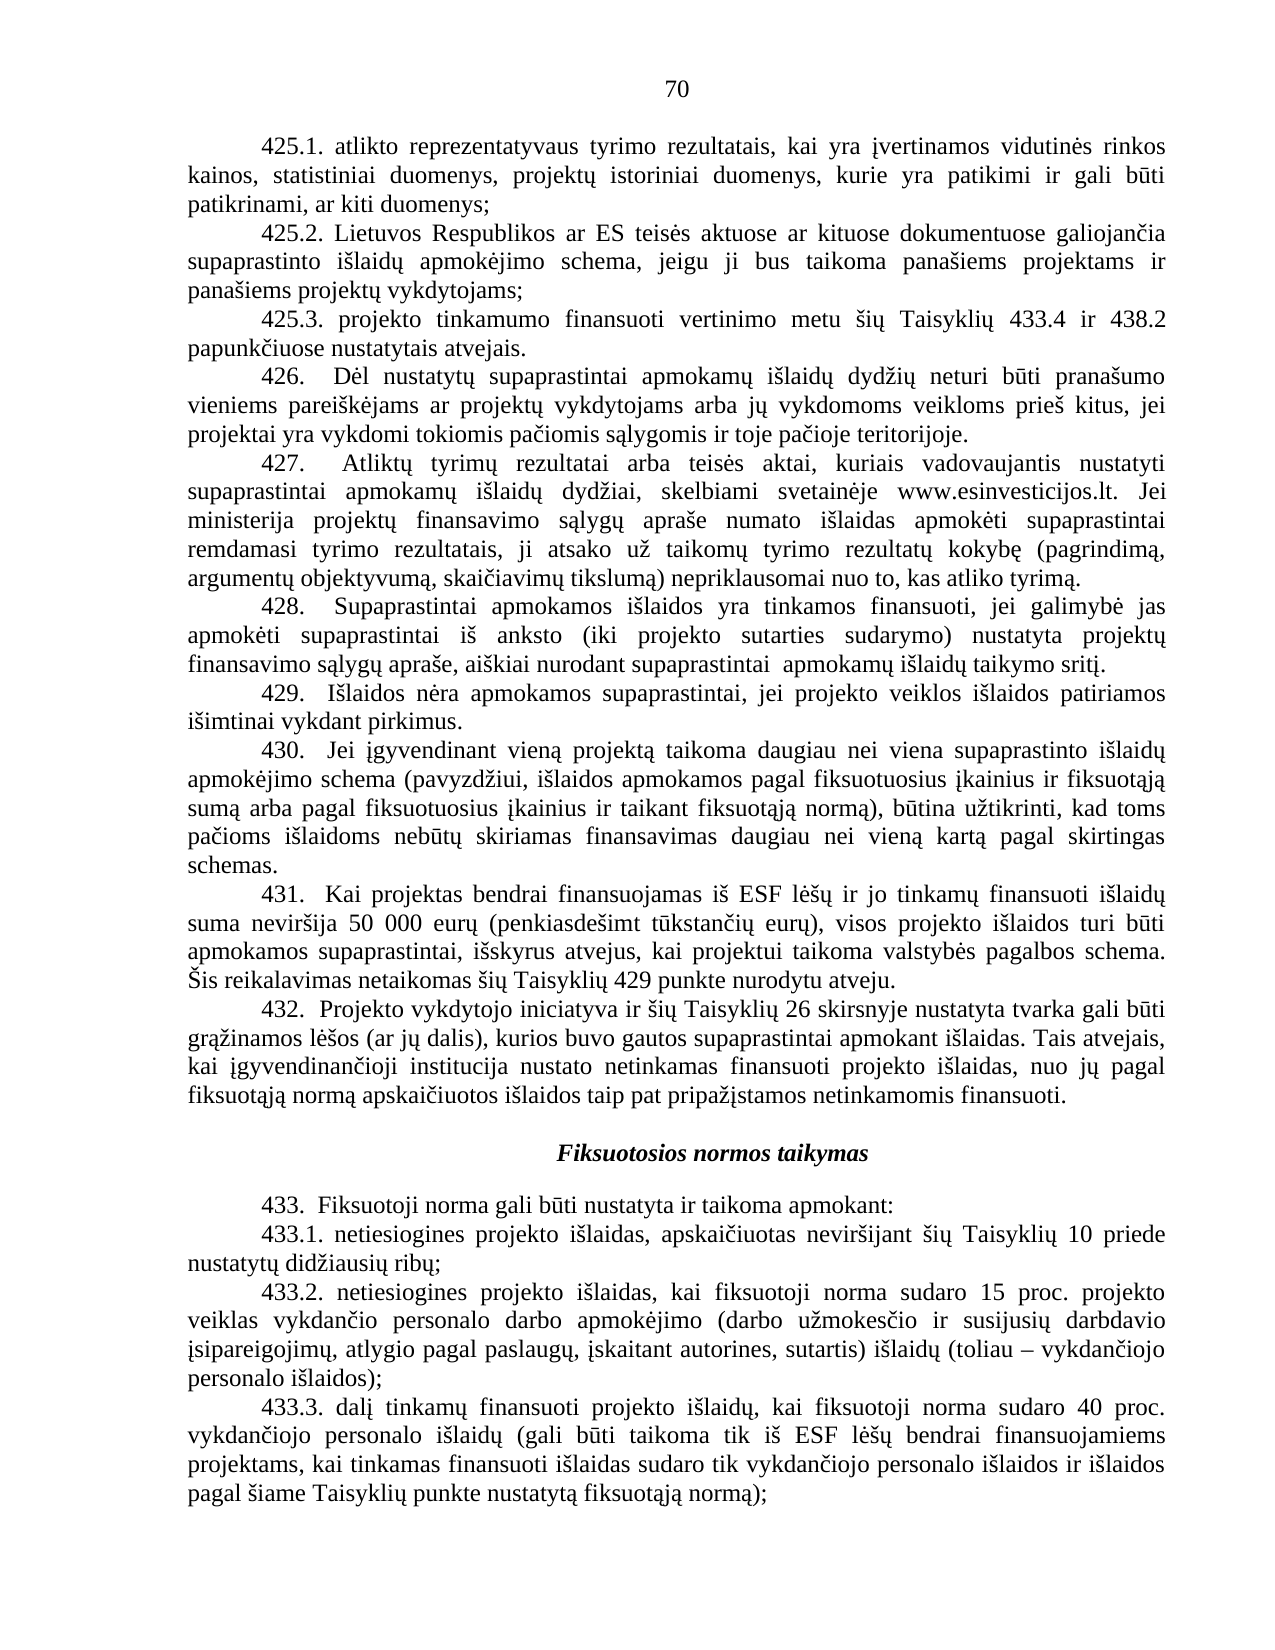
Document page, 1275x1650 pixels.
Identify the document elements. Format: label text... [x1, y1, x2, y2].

text 431. Kai projektas bendrai finansuojamas iš ESF lėšų ir jo tinkamų finansuoti išlaidų suma neviršija 50 000 eurų (penkiasdešimt tūkstančių eurų), visos projekto išlaidos turi būti apmokamos supaprastintai, išskyrus atvejus, kai projektui taikoma valstybės pagalbos schema. Šis reikalavimas netaikomas šių Taisyklių 429 punkte nurodytu atveju. [187, 879, 1167, 994]
text 433.2. netiesiogines projekto išlaidas, kai fiksuotoji norma sudaro 15 proc. projekto veiklas vykdančio personalo darbo apmokėjimo (darbo užmokesčio ir susijusių darbdavio įsipareigojimų, atlygio pagal paslaugų, įskaitant autorines, sutartis) išlaidų (toliau – vykdančiojo personalo išlaidos); [187, 1277, 1167, 1392]
text 432. Projekto vykdytojo iniciatyva ir šių Taisyklių 26 skirsnyje nustatyta tvarka gali būti grąžinamos lėšos (ar jų dalis), kurios buvo gautos supaprastintai apmokant išlaidas. Tais atvejais, kai įgyvendinančioji institucija nustato netinkamas finansuoti projekto išlaidas, nuo jų pagal fiksuotąją normą apskaičiuotos išlaidos taip pat pripažįstamos netinkamomis finansuoti. [187, 994, 1167, 1109]
text 425.3. projekto tinkamumo finansuoti vertinimo metu šių Taisyklių 433.4 ir 438.2 papunkčiuose nustatytais atvejais. [187, 304, 1167, 361]
text 427. Atliktų tyrimų rezultatai arba teisės aktai, kuriais vadovaujantis nustatyti supaprastintai apmokamų išlaidų dydžiai, skelbiami svetainėje www.esinvesticijos.lt. Jei ministerija projektų finansavimo sąlygų apraše numato išlaidas apmokėti supaprastintai remdamasi tyrimo rezultatais, ji atsako už taikomų tyrimo rezultatų kokybę (pagrindimą, argumentų objektyvumą, skaičiavimų tikslumą) nepriklausomai nuo to, kas atliko tyrimą. [187, 448, 1167, 591]
text 429. Išlaidos nėra apmokamos supaprastintai, jei projekto veiklos išlaidos patiriamos išimtinai vykdant pirkimus. [187, 678, 1167, 735]
text 426. Dėl nustatytų supaprastintai apmokamų išlaidų dydžių neturi būti pranašumo vieniems pareiškėjams ar projektų vykdytojams arba jų vykdomoms veikloms prieš kitus, jei projektai yra vykdomi tokiomis pačiomis sąlygomis ir toje pačioje teritorijoje. [187, 361, 1167, 448]
text 425.2. Lietuvos Respublikos ar ES teisės aktuose ar kituose dokumentuose galiojančia supaprastinto išlaidų apmokėjimo schema, jeigu ji bus taikoma panašiems projektams ir panašiems projektų vykdytojams; [187, 218, 1167, 304]
subtitle Fiksuotosios normos taikymas [261, 1138, 1167, 1166]
text 433. Fiksuotoji norma gali būti nustatyta ir taikoma apmokant: [187, 1190, 1167, 1219]
text 425.1. atlikto reprezentatyvaus tyrimo rezultatais, kai yra įvertinamos vidutinės rinkos kainos, statistiniai duomenys, projektų istoriniai duomenys, kurie yra patikimi ir gali būti patikrinami, ar kiti duomenys; [187, 131, 1167, 218]
text 433.1. netiesiogines projekto išlaidas, apskaičiuotas neviršijant šių Taisyklių 10 priede nustatytų didžiausių ribų; [187, 1219, 1167, 1277]
text 428. Supaprastintai apmokamos išlaidos yra tinkamos finansuoti, jei galimybė jas apmokėti supaprastintai iš anksto (iki projekto sutarties sudarymo) nustatyta projektų finansavimo sąlygų apraše, aiškiai nurodant supaprastintai apmokamų išlaidų taikymo sritį. [187, 591, 1167, 678]
text 433.3. dalį tinkamų finansuoti projekto išlaidų, kai fiksuotoji norma sudaro 40 proc. vykdančiojo personalo išlaidų (gali būti taikoma tik iš ESF lėšų bendrai finansuojamiems projektams, kai tinkamas finansuoti išlaidas sudaro tik vykdančiojo personalo išlaidos ir išlaidos pagal šiame Taisyklių punkte nustatytą fiksuotąją normą); [187, 1392, 1167, 1507]
text 430. Jei įgyvendinant vieną projektą taikoma daugiau nei viena supaprastinto išlaidų apmokėjimo schema (pavyzdžiui, išlaidos apmokamos pagal fiksuotuosius įkainius ir fiksuotąją sumą arba pagal fiksuotuosius įkainius ir taikant fiksuotąją normą), būtina užtikrinti, kad toms pačioms išlaidoms nebūtų skiriamas finansavimas daugiau nei vieną kartą pagal skirtingas schemas. [187, 735, 1167, 879]
